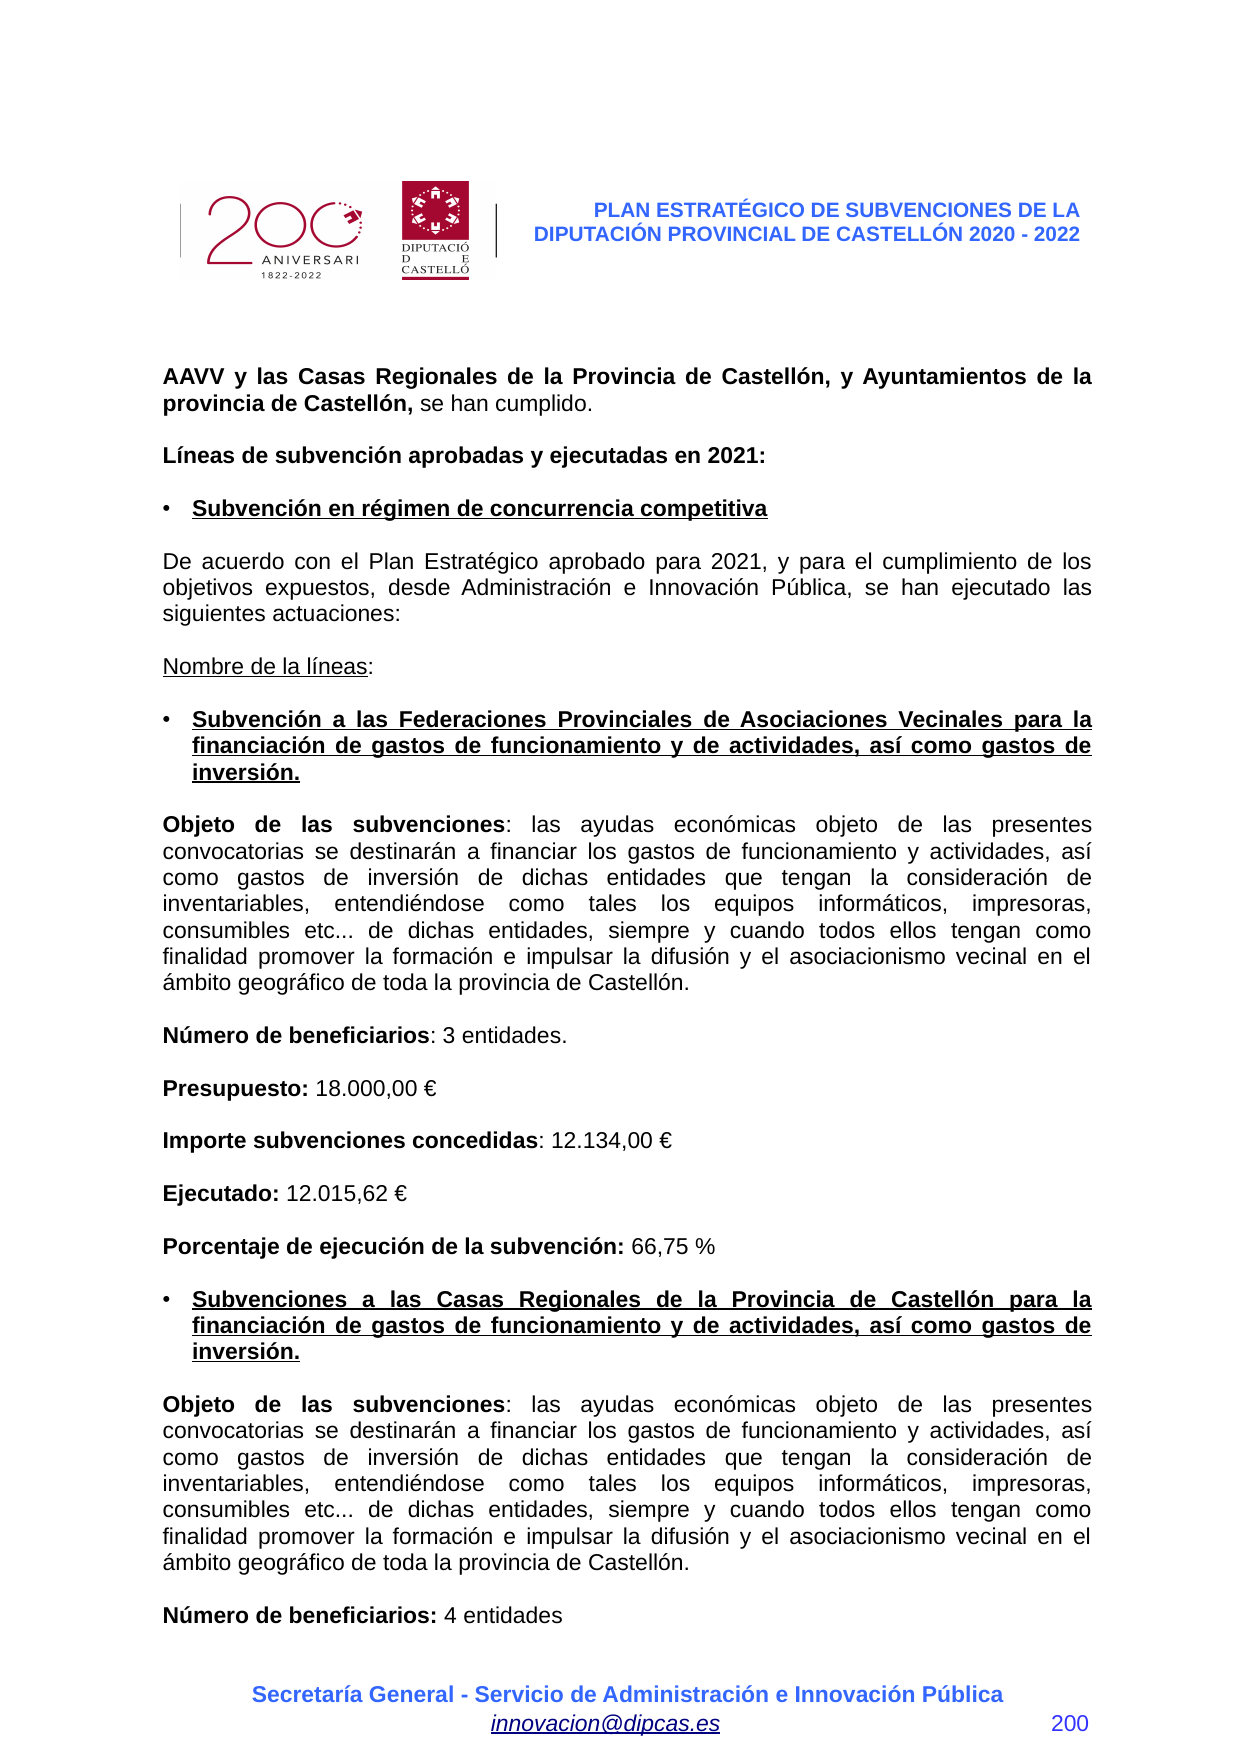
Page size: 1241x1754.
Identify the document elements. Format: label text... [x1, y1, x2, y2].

list Subvención a las Federaciones Provinciales de Asociaciones Vecinales para la financiación de gastos de funcionamiento y de actividades, así como gastos de inversión. [162, 706, 1092, 785]
list Subvención en régimen de concurrencia competitiva [162, 495, 1092, 521]
list Subvenciones a las Casas Regionales de la Provincia de Castellón para la financiación de gastos de funcionamiento y de actividades, así como gastos de inversión. [162, 1286, 1092, 1365]
list Nombre de la líneas: [162, 653, 1092, 679]
picture [180, 181, 497, 280]
text Líneas de subvención aprobadas y ejecutadas en 2021: [162, 442, 1092, 469]
list Número de beneficiarios: 3 entidades. [162, 1022, 1092, 1048]
list Objeto de las subvenciones: las ayudas económicas objeto de las presentes convocatorias se destinarán a financiar los gastos de funcionamiento y actividades, así como gastos de inversión de dichas entidades que tengan la consideración de inventariables, entendiéndose como tales los equipos informáticos, impresoras, consumibles etc... de dichas entidades, siempre y cuando todos ellos tengan como finalidad promover la formación e impulsar la difusión y el asociacionismo vecinal en el ámbito geográfico de toda la provincia de Castellón. [162, 811, 1092, 996]
text Ejecutado: 12.015,62 € [162, 1180, 1092, 1207]
text Número de beneficiarios: 4 entidades [162, 1602, 1092, 1628]
text De acuerdo con el Plan Estratégico aprobado para 2021, y para el cumplimiento de los objetivos expuestos, desde Administración e Innovación Pública, se han ejecutado las siguientes actuaciones: [162, 548, 1092, 627]
text Porcentaje de ejecución de la subvención: 66,75 % [162, 1233, 1092, 1259]
text Presupuesto: 18.000,00 € [162, 1075, 1092, 1101]
text Importe subvenciones concedidas: 12.134,00 € [162, 1127, 1092, 1154]
list Objeto de las subvenciones: las ayudas económicas objeto de las presentes convocatorias se destinarán a financiar los gastos de funcionamiento y actividades, así como gastos de inversión de dichas entidades que tengan la consideración de inventariables, entendiéndose como tales los equipos informáticos, impresoras, consumibles etc... de dichas entidades, siempre y cuando todos ellos tengan como finalidad promover la formación e impulsar la difusión y el asociacionismo vecinal en el ámbito geográfico de toda la provincia de Castellón. [162, 1391, 1092, 1576]
text AAVV y las Casas Regionales de la Provincia de Castellón, y Ayuntamientos de la provincia de Castellón, se han cumplido. [162, 363, 1092, 416]
